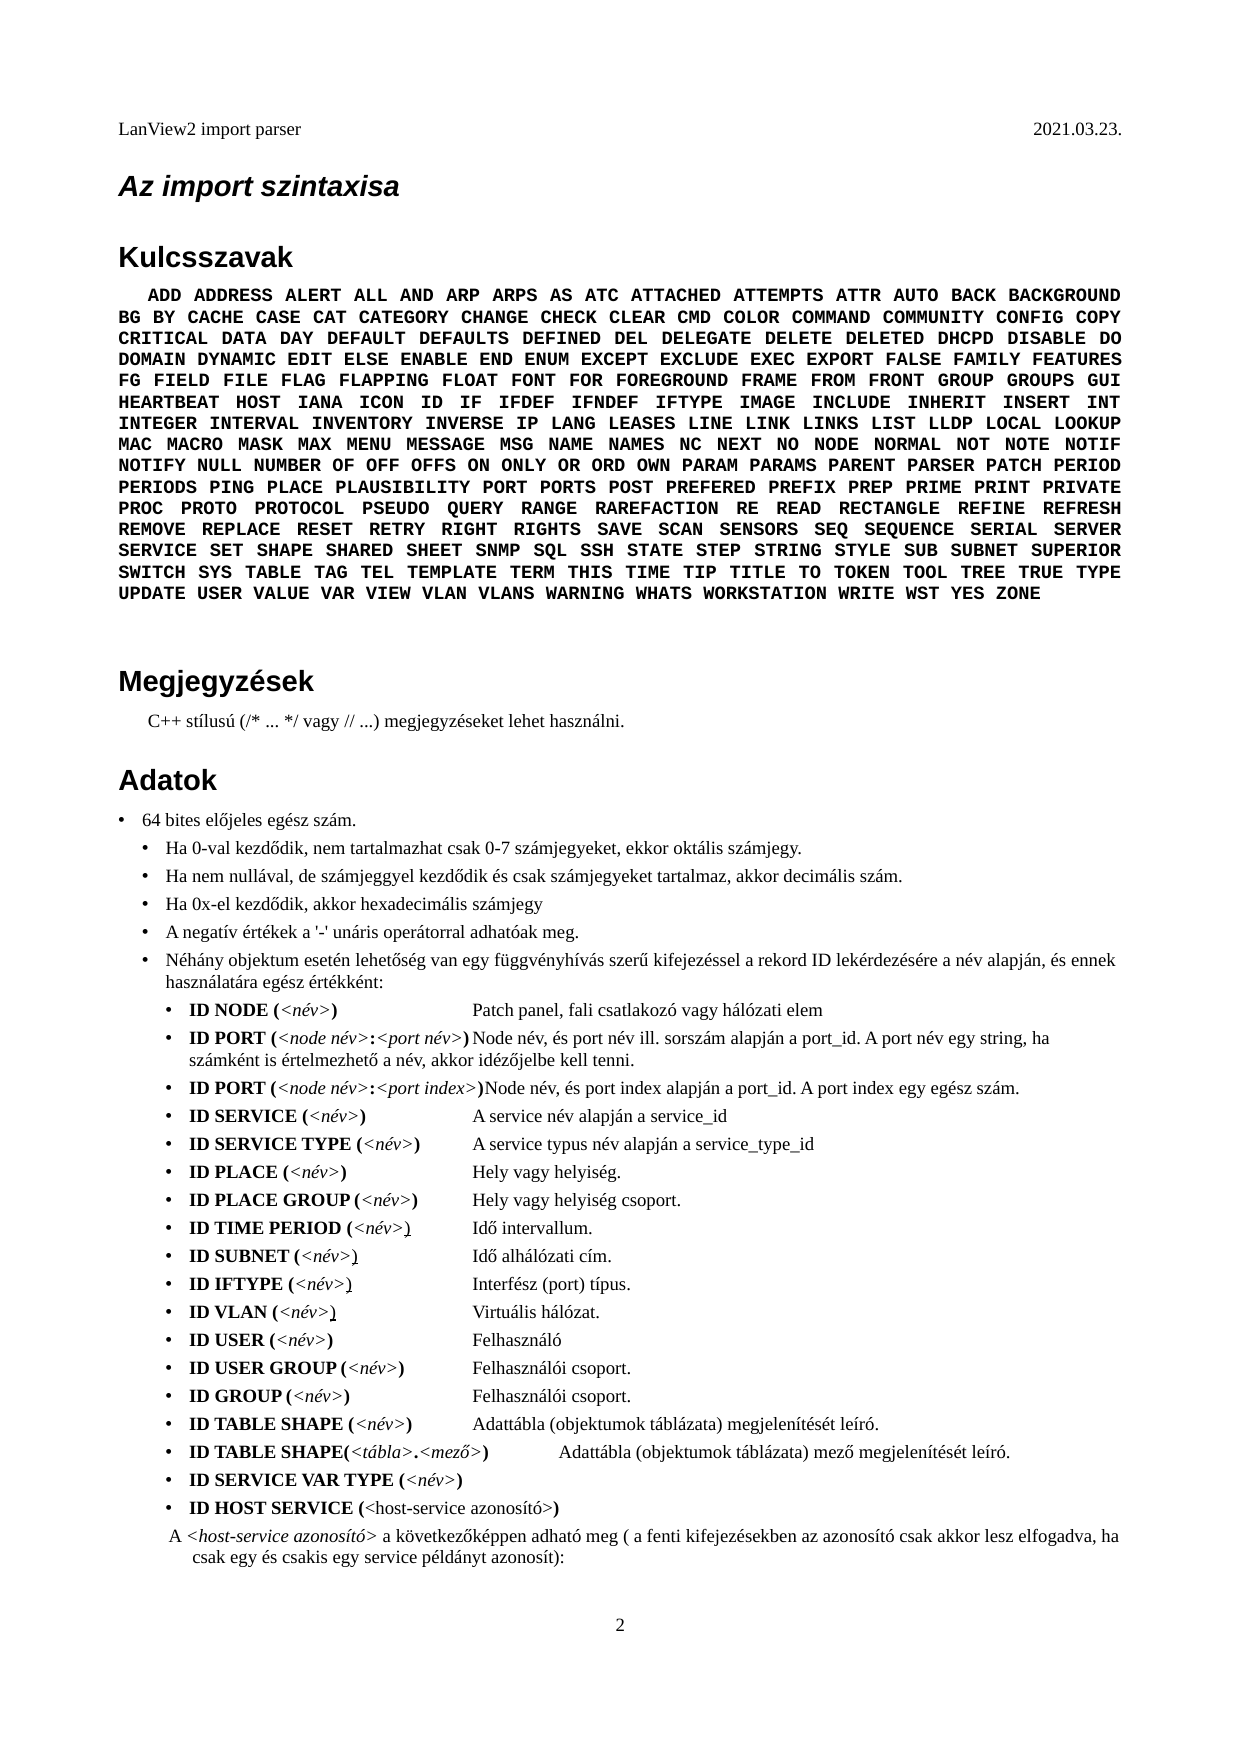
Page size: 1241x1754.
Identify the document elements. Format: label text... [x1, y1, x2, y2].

text ADD ADDRESS ALERT ALL AND ARP ARPS AS ATC ATTACHED ATTEMPTS ATTR AUTO BACK BACKGROUND BG BY CACHE CASE CAT CATEGORY CHANGE CHECK CLEAR CMD COLOR COMMAND COMMUNITY CONFIG COPY CRITICAL DATA DAY DEFAULT DEFAULTS DEFINED DEL DELEGATE DELETE DELETED DHCPD DISABLE DO DOMAIN DYNAMIC EDIT ELSE ENABLE END ENUM EXCEPT EXCLUDE EXEC EXPORT FALSE FAMILY FEATURES FG FIELD FILE FLAG FLAPPING FLOAT FONT FOR FOREGROUND FRAME FROM FRONT GROUP GROUPS GUI HEARTBEAT HOST IANA ICON ID IF IFDEF IFNDEF IFTYPE IMAGE INCLUDE INHERIT INSERT INT INTEGER INTERVAL INVENTORY INVERSE IP LANG LEASES LINE LINK LINKS LIST LLDP LOCAL LOOKUP MAC MACRO MASK MAX MENU MESSAGE MSG NAME NAMES NC NEXT NO NODE NORMAL NOT NOTE NOTIF NOTIFY NULL NUMBER OF OFF OFFS ON ONLY OR ORD OWN PARAM PARAMS PARENT PARSER PATCH PERIOD PERIODS PING PLACE PLAUSIBILITY PORT PORTS POST PREFERED PREFIX PREP PRIME PRINT PRIVATE PROC PROTO PROTOCOL PSEUDO QUERY RANGE RAREFACTION RE READ RECTANGLE REFINE REFRESH REMOVE REPLACE RESET RETRY RIGHT RIGHTS SAVE SCAN SENSORS SEQ SEQUENCE SERIAL SERVER SERVICE SET SHAPE SHARED SHEET SNMP SQL SSH STATE STEP STRING STYLE SUB SUBNET SUPERIOR SWITCH SYS TABLE TAG TEL TEMPLATE TERM THIS TIME TIP TITLE TO TOKEN TOOL TREE TRUE TYPE UPDATE USER VALUE VAR VIEW VLAN VLANS WARNING WHATS WORKSTATION WRITE WST YES ZONE [118, 286, 1122, 605]
list ID PORT (<node név>:<port név>) Node név, és port név ill. sorszám alapján a port_id. A port név egy string, ha számként is értelmezhető a név, akkor idézőjelbe kell tenni. [165, 1027, 1122, 1070]
list ID TABLE SHAPE (<név>) Adattábla (objektumok táblázata) megjelenítését leíró. [165, 1413, 1122, 1434]
list ID SERVICE (<név>) A service név alapján a service_id [165, 1104, 1122, 1126]
list ID TIME PERIOD (<név>) Idő intervallum. [165, 1217, 1122, 1238]
list ID PLACE GROUP (<név>) Hely vagy helyiség csoport. [165, 1189, 1122, 1210]
list Ha 0-val kezdődik, nem tartalmazhat csak 0-7 számjegyeket, ekkor oktális számjegy. [142, 837, 1122, 859]
list ID SERVICE VAR TYPE (<név>) [165, 1469, 1122, 1490]
list ID USER GROUP (<név>) Felhasználói csoport. [165, 1357, 1122, 1378]
list ID GROUP (<név>) Felhasználói csoport. [165, 1385, 1122, 1406]
list ID IFTYPE (<név>) Interfész (port) típus. [165, 1273, 1122, 1294]
list ID PORT (<node név>:<port index>) Node név, és port index alapján a port_id. A port index egy egész szám. [165, 1077, 1122, 1098]
subtitle Megjegyzések [118, 664, 1122, 698]
list ID SERVICE TYPE (<név>) A service typus név alapján a service_type_id [165, 1133, 1122, 1154]
text C++ stílusú (/* ... */ vagy // ...) megjegyzéseket lehet használni. [118, 710, 1122, 732]
list Ha 0x-el kezdődik, akkor hexadecimális számjegy [142, 893, 1122, 915]
list A negatív értékek a '-' unáris operátorral adhatóak meg. [142, 921, 1122, 943]
list ID USER (<név>) Felhasználó [165, 1329, 1122, 1350]
text A <host-service azonosító> a következőképpen adható meg ( a fenti kifejezésekben az azonosító csak akkor lesz elfogadva, ha csak egy és csakis egy service példányt azonosít): [168, 1525, 1122, 1568]
subtitle Az import szintaxisa [118, 169, 1122, 203]
list ID SUBNET (<név>) Idő alhálózati cím. [165, 1245, 1122, 1266]
list ID HOST SERVICE (<host-service azonosító>) [165, 1497, 1122, 1518]
subtitle Kulcsszavak [118, 240, 1122, 274]
list ID VLAN (<név>) Virtuális hálózat. [165, 1301, 1122, 1322]
list ID PLACE (<név>) Hely vagy helyiség. [165, 1161, 1122, 1182]
list Néhány objektum esetén lehetőség van egy függvényhívás szerű kifejezéssel a rekord ID lekérdezésére a név alapján, és ennek használatára egész értékként: [142, 949, 1122, 992]
list ID TABLE SHAPE(<tábla>.<mező>) Adattábla (objektumok táblázata) mező megjelenítését leíró. [165, 1441, 1122, 1462]
list ID NODE (<név>) Patch panel, fali csatlakozó vagy hálózati elem [165, 999, 1122, 1021]
list Ha nem nullával, de számjeggyel kezdődik és csak számjegyeket tartalmaz, akkor decimális szám. [142, 865, 1122, 887]
list 64 bites előjeles egész szám. [118, 809, 1122, 831]
subtitle Adatok [118, 763, 1122, 797]
